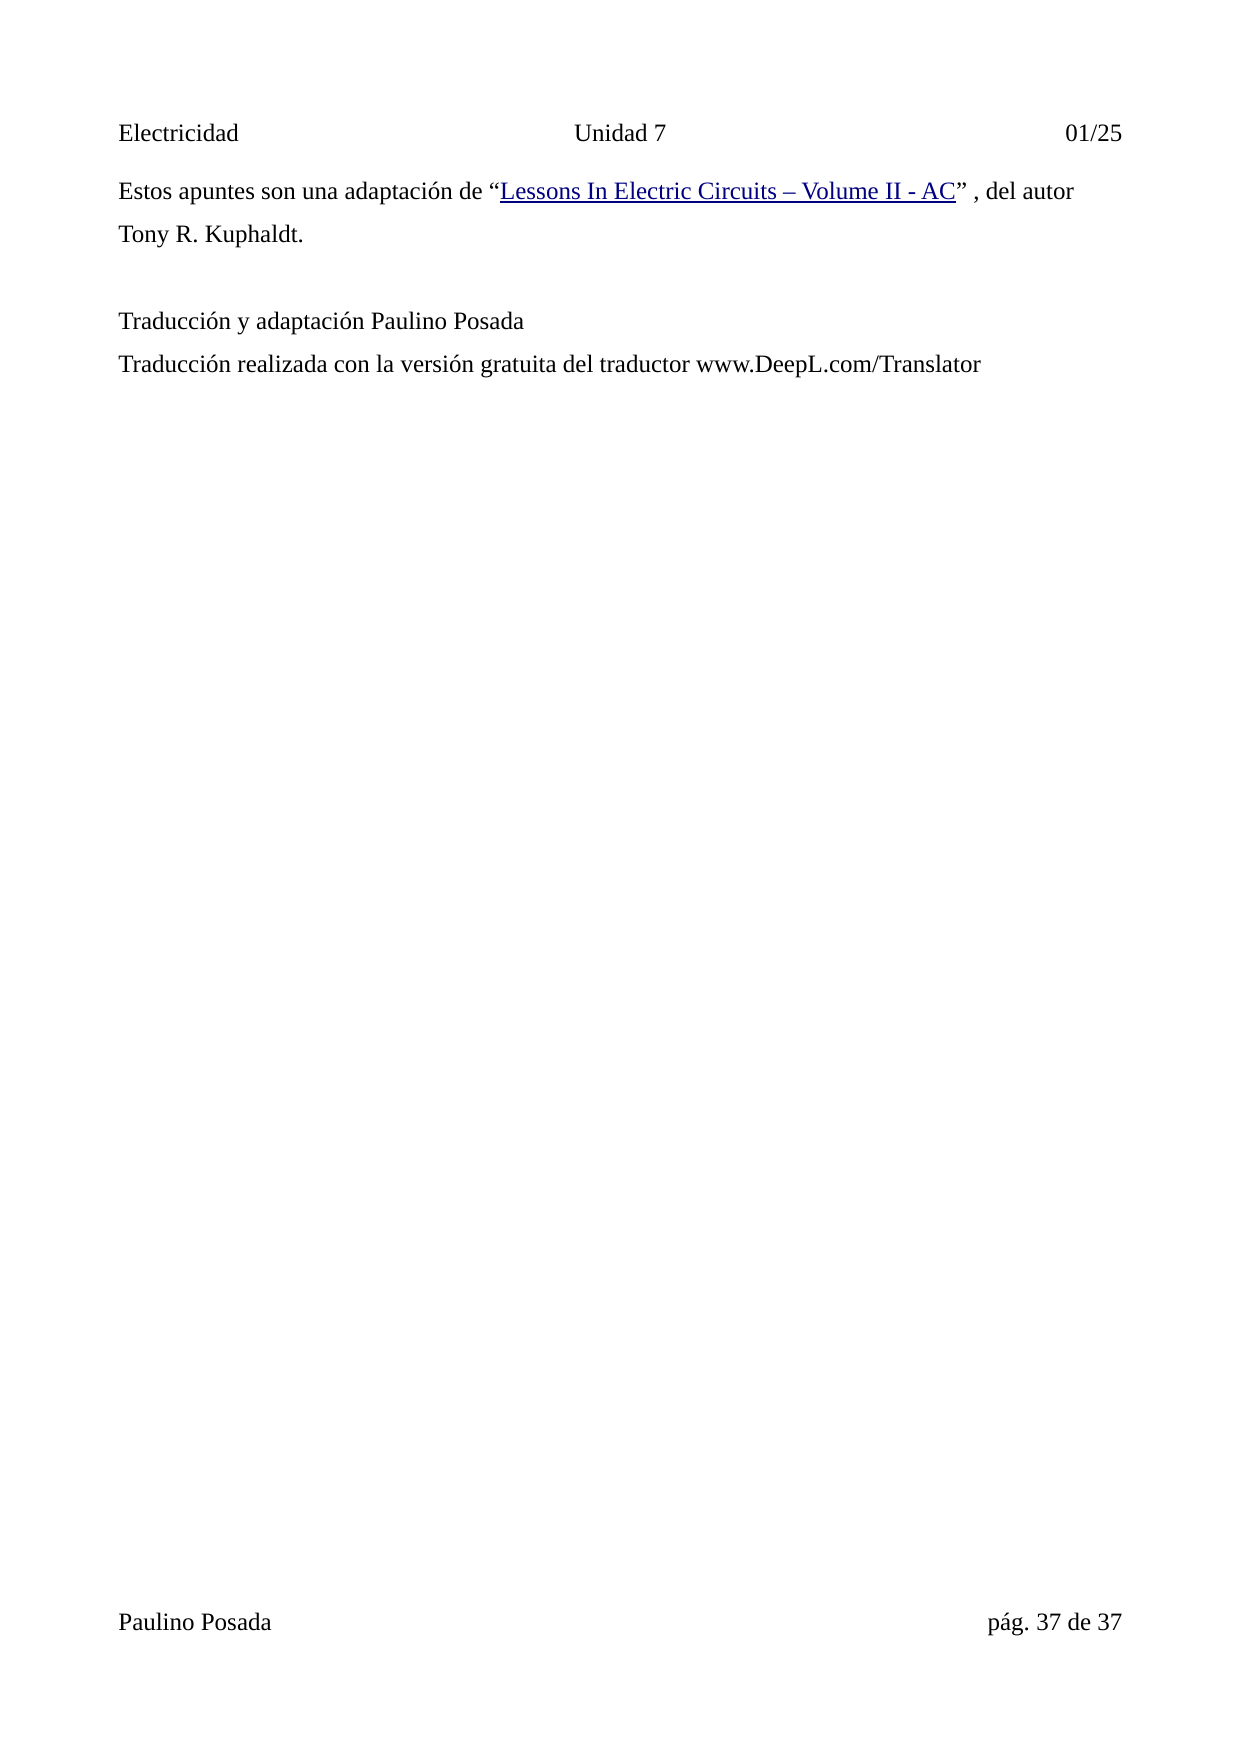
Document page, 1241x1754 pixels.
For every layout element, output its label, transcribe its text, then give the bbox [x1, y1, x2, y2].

text Traducción realizada con la versión gratuita del traductor www.DeepL.com/Translator [118, 349, 1122, 378]
text Estos apuntes son una adaptación de “Lessons In Electric Circuits – Volume II - AC” , del autor Tony R. Kuphaldt. [118, 176, 1122, 248]
text Traducción y adaptación Paulino Posada [118, 306, 1122, 334]
